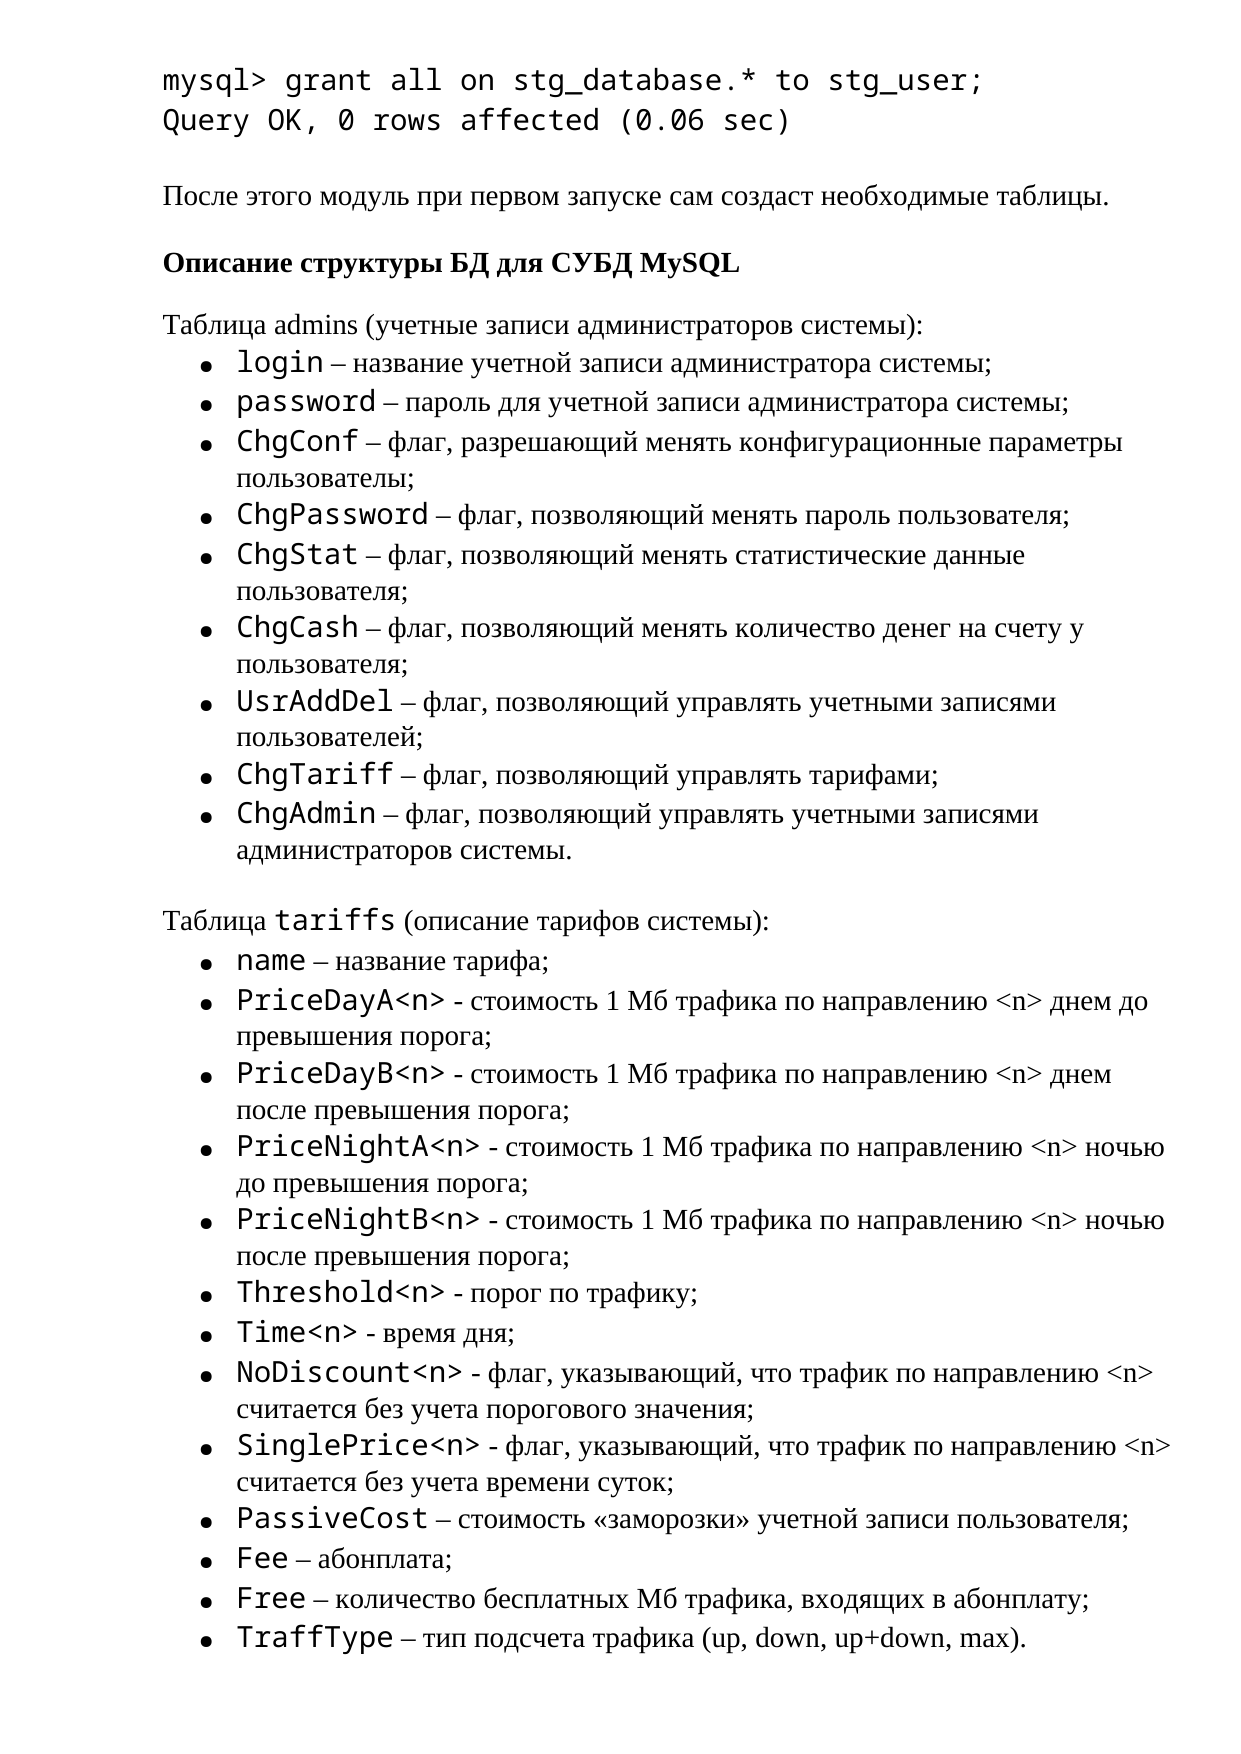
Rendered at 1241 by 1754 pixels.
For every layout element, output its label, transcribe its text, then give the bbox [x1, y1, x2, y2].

text Query OK, 0 rows affected (0.06 sec) [162, 99, 1181, 138]
list UsrAddDel – флаг, позволяющий управлять учетными записями пользователей; [198, 680, 1181, 753]
text mysql> grant all on stg_database.* to stg_user; [162, 59, 1181, 99]
list ChgAdmin – флаг, позволяющий управлять учетными записями администраторов системы. [198, 793, 1181, 866]
list ChgCash – флаг, позволяющий менять количество денег на счету у пользователя; [198, 607, 1181, 680]
text После этого модуль при первом запуске сам создаст необходимые таблицы. [162, 178, 1181, 212]
list Fee – абонплата; [198, 1537, 1181, 1577]
list login – название учетной записи администратора системы; [198, 341, 1181, 381]
list name – название тарифа; [198, 939, 1181, 979]
text Описание структуры БД для СУБД MySQL [162, 245, 1181, 279]
list Time<n> - время дня; [198, 1311, 1181, 1351]
list PassiveCost – стоимость «заморозки» учетной записи пользователя; [198, 1498, 1181, 1537]
list PriceNightB<n> - стоимость 1 Мб трафика по направлению <n> ночью после превышения порога; [198, 1198, 1181, 1272]
list SinglePrice<n> - флаг, указывающий, что трафик по направлению <n> считается без учета времени суток; [198, 1424, 1181, 1498]
list Free – количество бесплатных Мб трафика, входящих в абонплату; [198, 1577, 1181, 1617]
text Таблица tariffs (описание тарифов системы): [162, 899, 1181, 939]
list ChgPassword – флаг, позволяющий менять пароль пользователя; [198, 494, 1181, 533]
list PriceDayA<n> - стоимость 1 Мб трафика по направлению <n> днем до превышения порога; [198, 979, 1181, 1052]
list TraffType – тип подсчета трафика (up, down, up+down, max). [198, 1617, 1181, 1656]
list ChgConf – флаг, разрешающий менять конфигурационные параметры пользователы; [198, 420, 1181, 494]
list PriceNightA<n> - стоимость 1 Мб трафика по направлению <n> ночью до превышения порога; [198, 1125, 1181, 1198]
list NoDiscount<n> - флаг, указывающий, что трафик по направлению <n> считается без учета порогового значения; [198, 1351, 1181, 1424]
list PriceDayB<n> - стоимость 1 Мб трафика по направлению <n> днем после превышения порога; [198, 1052, 1181, 1125]
text Таблица admins (учетные записи администраторов системы): [162, 307, 1181, 341]
list password – пароль для учетной записи администратора системы; [198, 381, 1181, 420]
list ChgStat – флаг, позволяющий менять статистические данные пользователя; [198, 533, 1181, 607]
list ChgTariff – флаг, позволяющий управлять тарифами; [198, 753, 1181, 793]
list Threshold<n> - порог по трафику; [198, 1272, 1181, 1311]
